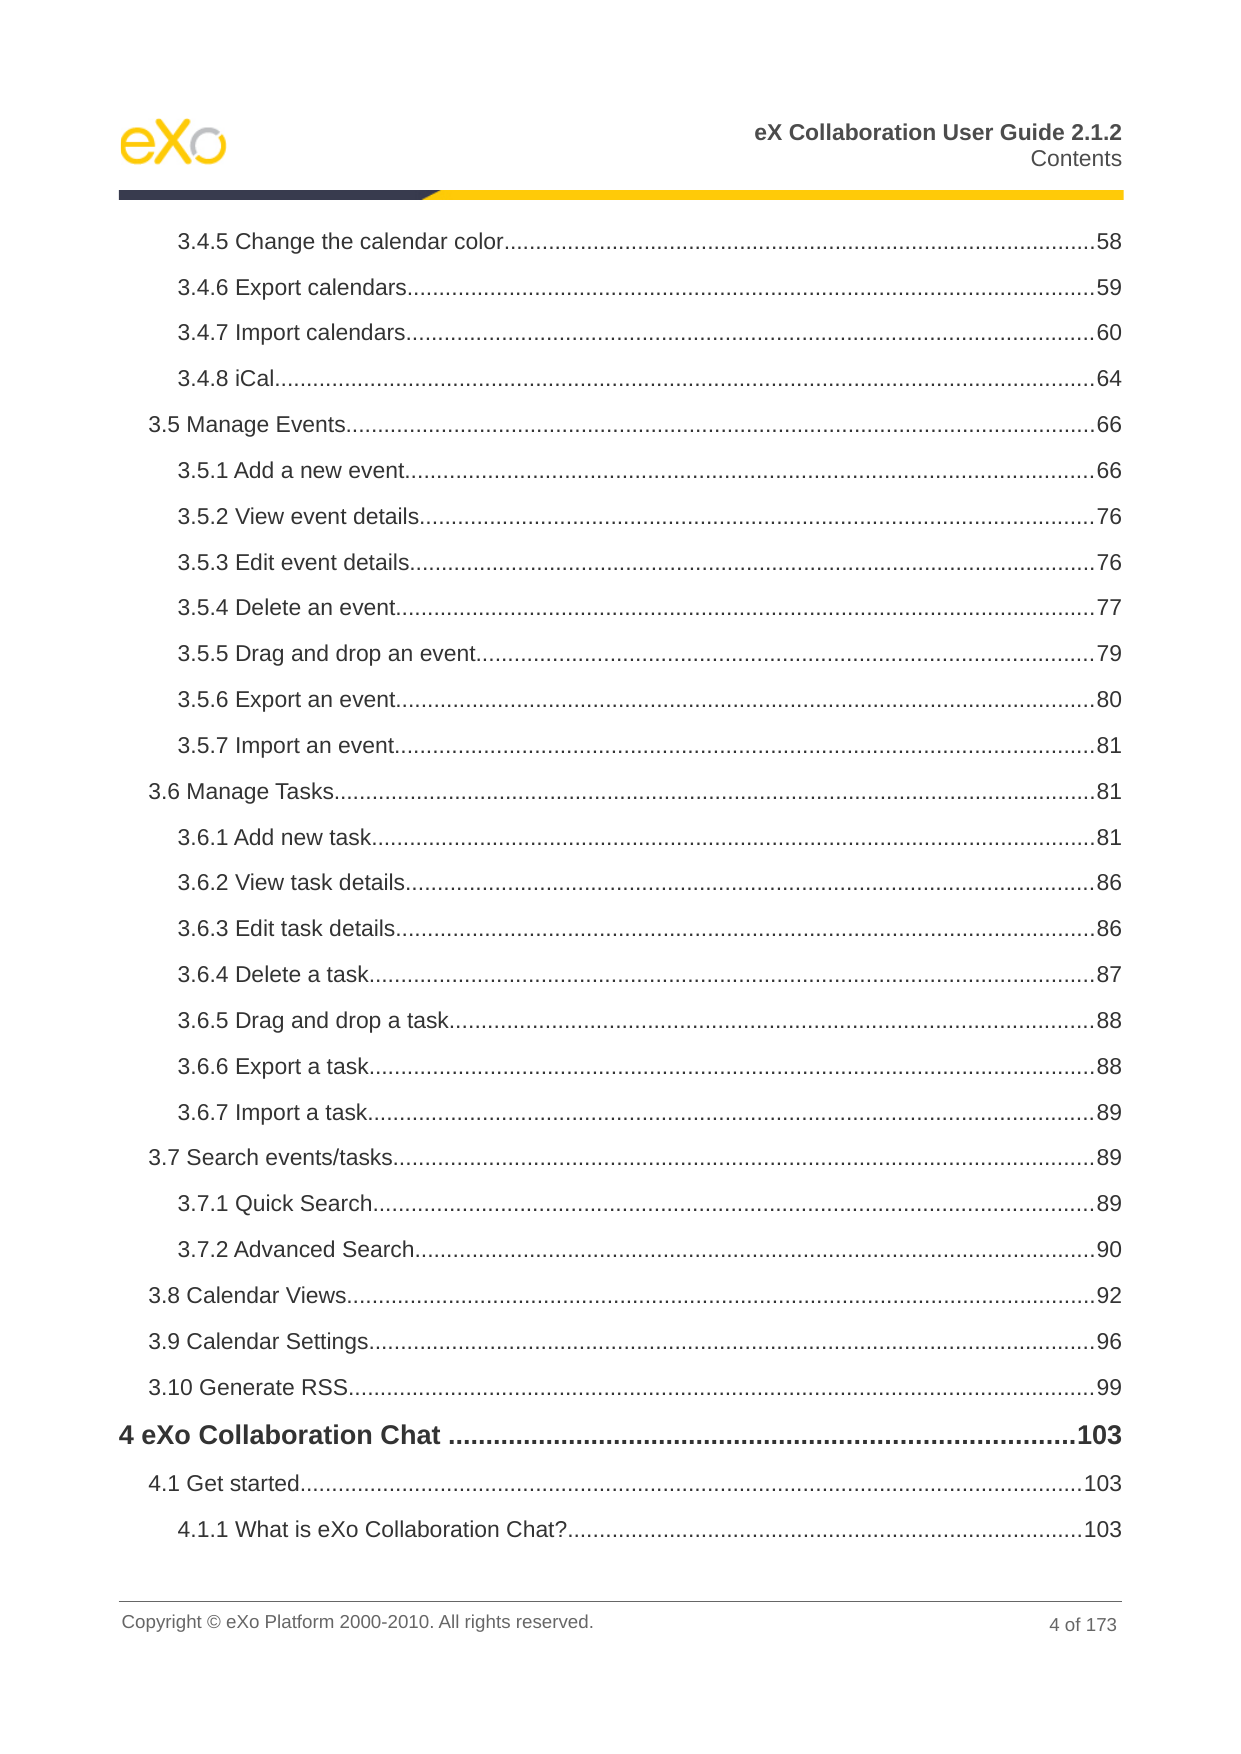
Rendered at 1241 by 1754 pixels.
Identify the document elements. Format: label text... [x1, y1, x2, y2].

text 3.5 Manage Events 66 [148, 411, 1122, 437]
picture [118, 190, 1124, 200]
text 3.7 Search events/tasks 89 [148, 1144, 1122, 1171]
text 3.7.2 Advanced Search 90 [177, 1236, 1122, 1262]
text 3.6.6 Export a task 88 [177, 1053, 1122, 1079]
text 3.6 Manage Tasks 81 [148, 778, 1122, 804]
text 3.5.1 Add a new event 66 [177, 457, 1122, 483]
text 3.5.3 Edit event details 76 [177, 548, 1122, 575]
text 3.6.1 Add new task 81 [177, 823, 1122, 850]
text 3.5.2 View event details 76 [177, 503, 1122, 529]
text 3.5.4 Delete an event 77 [177, 594, 1122, 621]
text 3.5.6 Export an event 80 [177, 686, 1122, 712]
text 3.6.3 Edit task details 86 [177, 915, 1122, 941]
picture [120, 118, 227, 165]
text 3.9 Calendar Settings 96 [148, 1328, 1122, 1354]
text 4 eXo Collaboration Chat 103 [118, 1419, 1122, 1451]
text 3.4.8 iCal 64 [177, 365, 1122, 391]
text 3.5.7 Import an event 81 [177, 732, 1122, 758]
text 3.8 Calendar Views 92 [148, 1282, 1122, 1308]
text 3.6.4 Delete a task 87 [177, 961, 1122, 987]
text 3.10 Generate RSS 99 [148, 1373, 1122, 1400]
text 3.4.6 Export calendars 59 [177, 273, 1122, 300]
text 3.6.2 View task details 86 [177, 869, 1122, 896]
text 3.4.7 Import calendars 60 [177, 319, 1122, 346]
text 3.4.5 Change the calendar color 58 [177, 228, 1122, 254]
text 3.5.5 Drag and drop an event 79 [177, 640, 1122, 666]
text 3.6.5 Drag and drop a task 88 [177, 1007, 1122, 1033]
text 3.6.7 Import a task 89 [177, 1098, 1122, 1125]
text 4.1.1 What is eXo Collaboration Chat? 103 [177, 1516, 1122, 1542]
text 3.7.1 Quick Search 89 [177, 1190, 1122, 1216]
text 4.1 Get started 103 [148, 1470, 1122, 1496]
